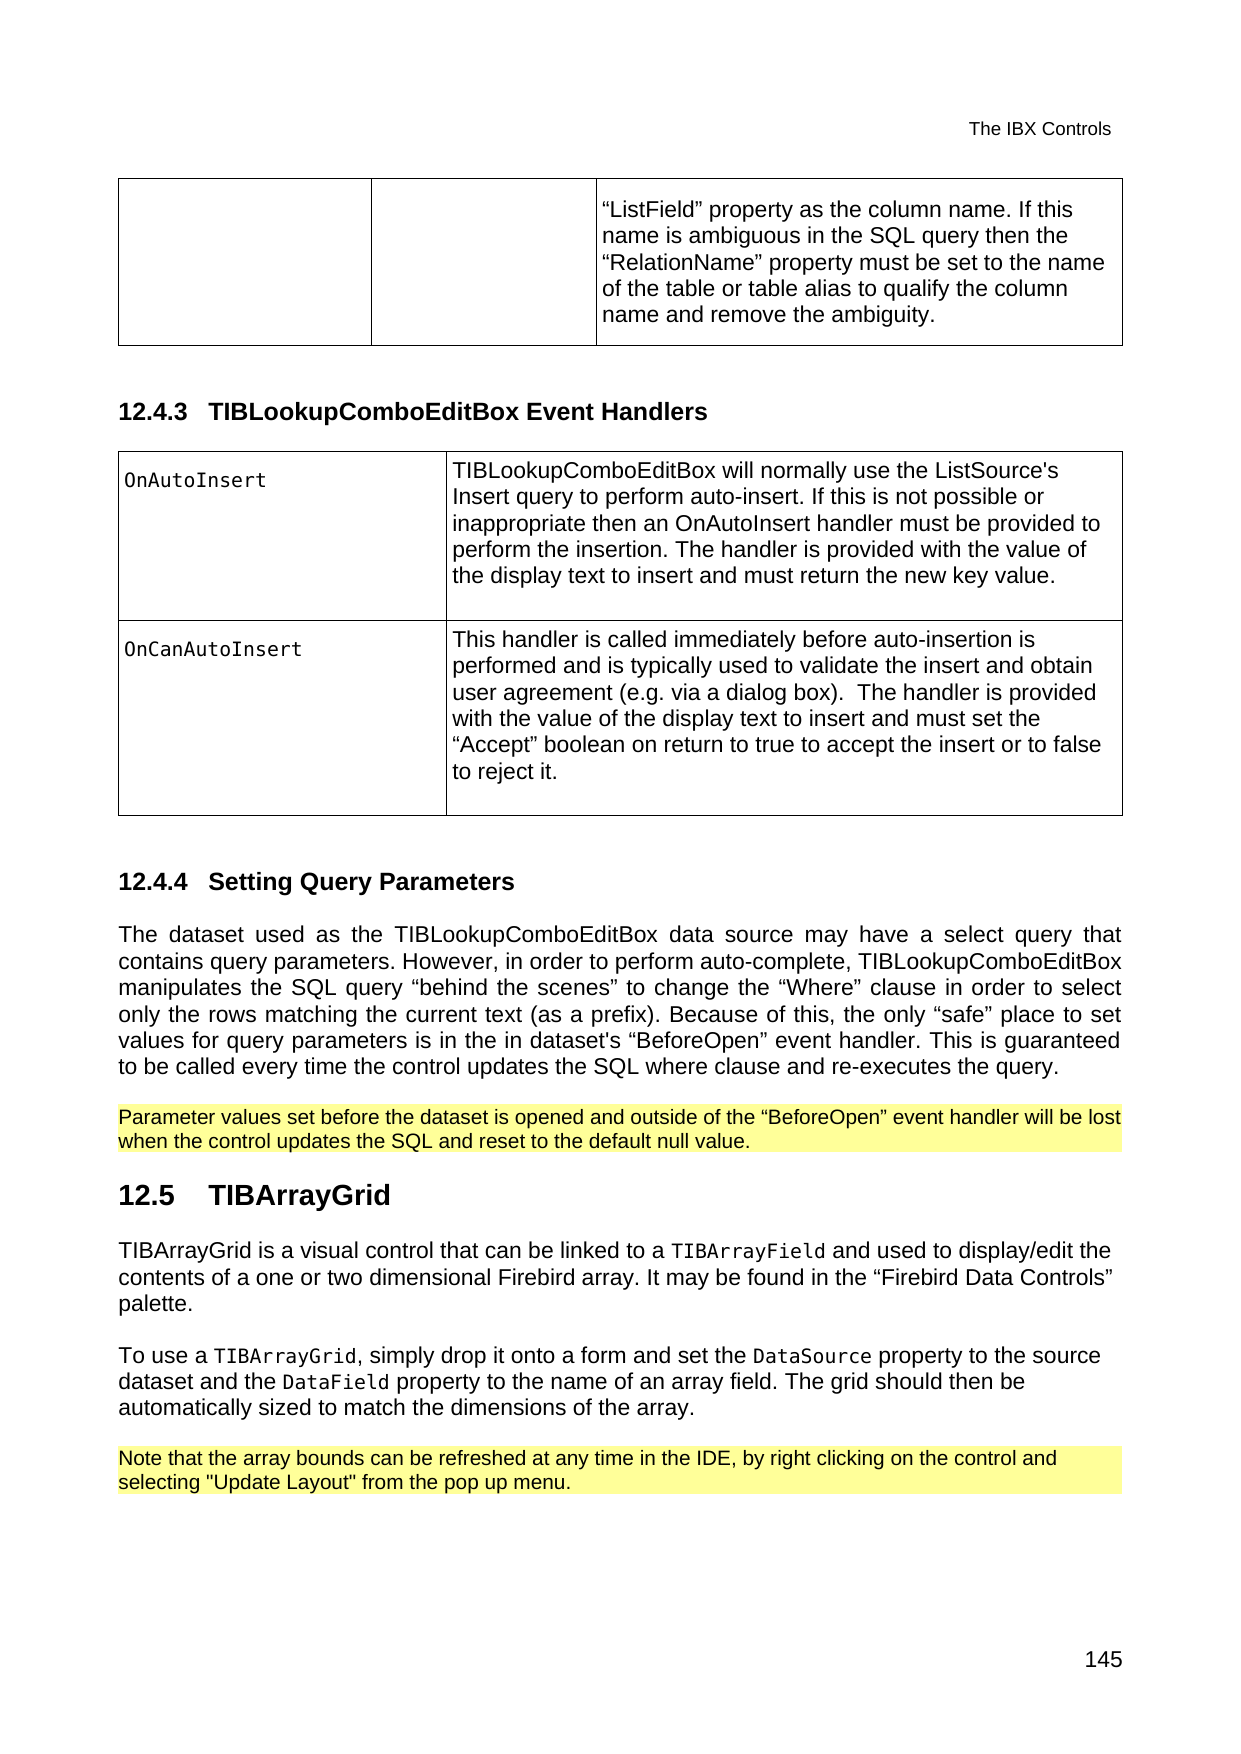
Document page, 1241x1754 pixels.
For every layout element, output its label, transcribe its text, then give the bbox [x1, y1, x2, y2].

subtitle TIBArrayGrid [118, 1178, 1122, 1212]
text Parameter values set before the dataset is opened and outside of the “BeforeOpen” event handler will be lost when the control updates the SQL and reset to the default null value. [118, 1104, 1122, 1152]
table_cell This handler is called immediately before auto-insertion is performed and is typically used to validate the insert and obtain user agreement (e.g. via a dialog box). The handler is provided with the value of the display text to insert and must set the “Accept” boolean on return to true to accept the insert or to false to reject it. [447, 621, 1122, 815]
subtitle Setting Query Parameters [118, 867, 1122, 896]
table_cell [372, 179, 596, 345]
text TIBArrayGrid is a visual control that can be linked to a TIBArrayField and used to display/edit the contents of a one or two dimensional Firebird array. It may be found in the “Firebird Data Controls” palette. [118, 1237, 1122, 1316]
table_header OnAutoInsert [119, 452, 446, 620]
table_cell “ListField” property as the column name. If this name is ambiguous in the SQL query then the “RelationName” property must be set to the name of the table or table alias to qualify the column name and remove the ambiguity. [597, 179, 1122, 345]
table_header TIBLookupComboEditBox will normally use the ListSource's Insert query to perform auto-insert. If this is not possible or inappropriate then an OnAutoInsert handler must be provided to perform the insertion. The handler is provided with the value of the display text to insert and must return the new key value. [447, 452, 1122, 620]
text To use a TIBArrayGrid, simply drop it onto a form and set the DataSource property to the source dataset and the DataField property to the name of an array field. The grid should then be automatically sized to match the dimensions of the array. [118, 1342, 1122, 1421]
text Note that the array bounds can be refreshed at any time in the IDE, by right clicking on the control and selecting "Update Layout" from the pop up menu. [118, 1446, 1122, 1494]
table_cell OnCanAutoInsert [119, 621, 446, 815]
table_cell [119, 179, 371, 345]
text The dataset used as the TIBLookupComboEditBox data source may have a select query that contains query parameters. However, in order to perform auto-complete, TIBLookupComboEditBox manipulates the SQL query “behind the scenes” to change the “Where” clause in order to select only the rows matching the current text (as a prefix). Because of this, the only “safe” place to set values for query parameters is in the in dataset's “BeforeOpen” event handler. This is guaranteed to be called every time the control updates the SQL where clause and re-executes the query. [118, 921, 1122, 1079]
subtitle TIBLookupComboEditBox Event Handlers [118, 397, 1122, 426]
